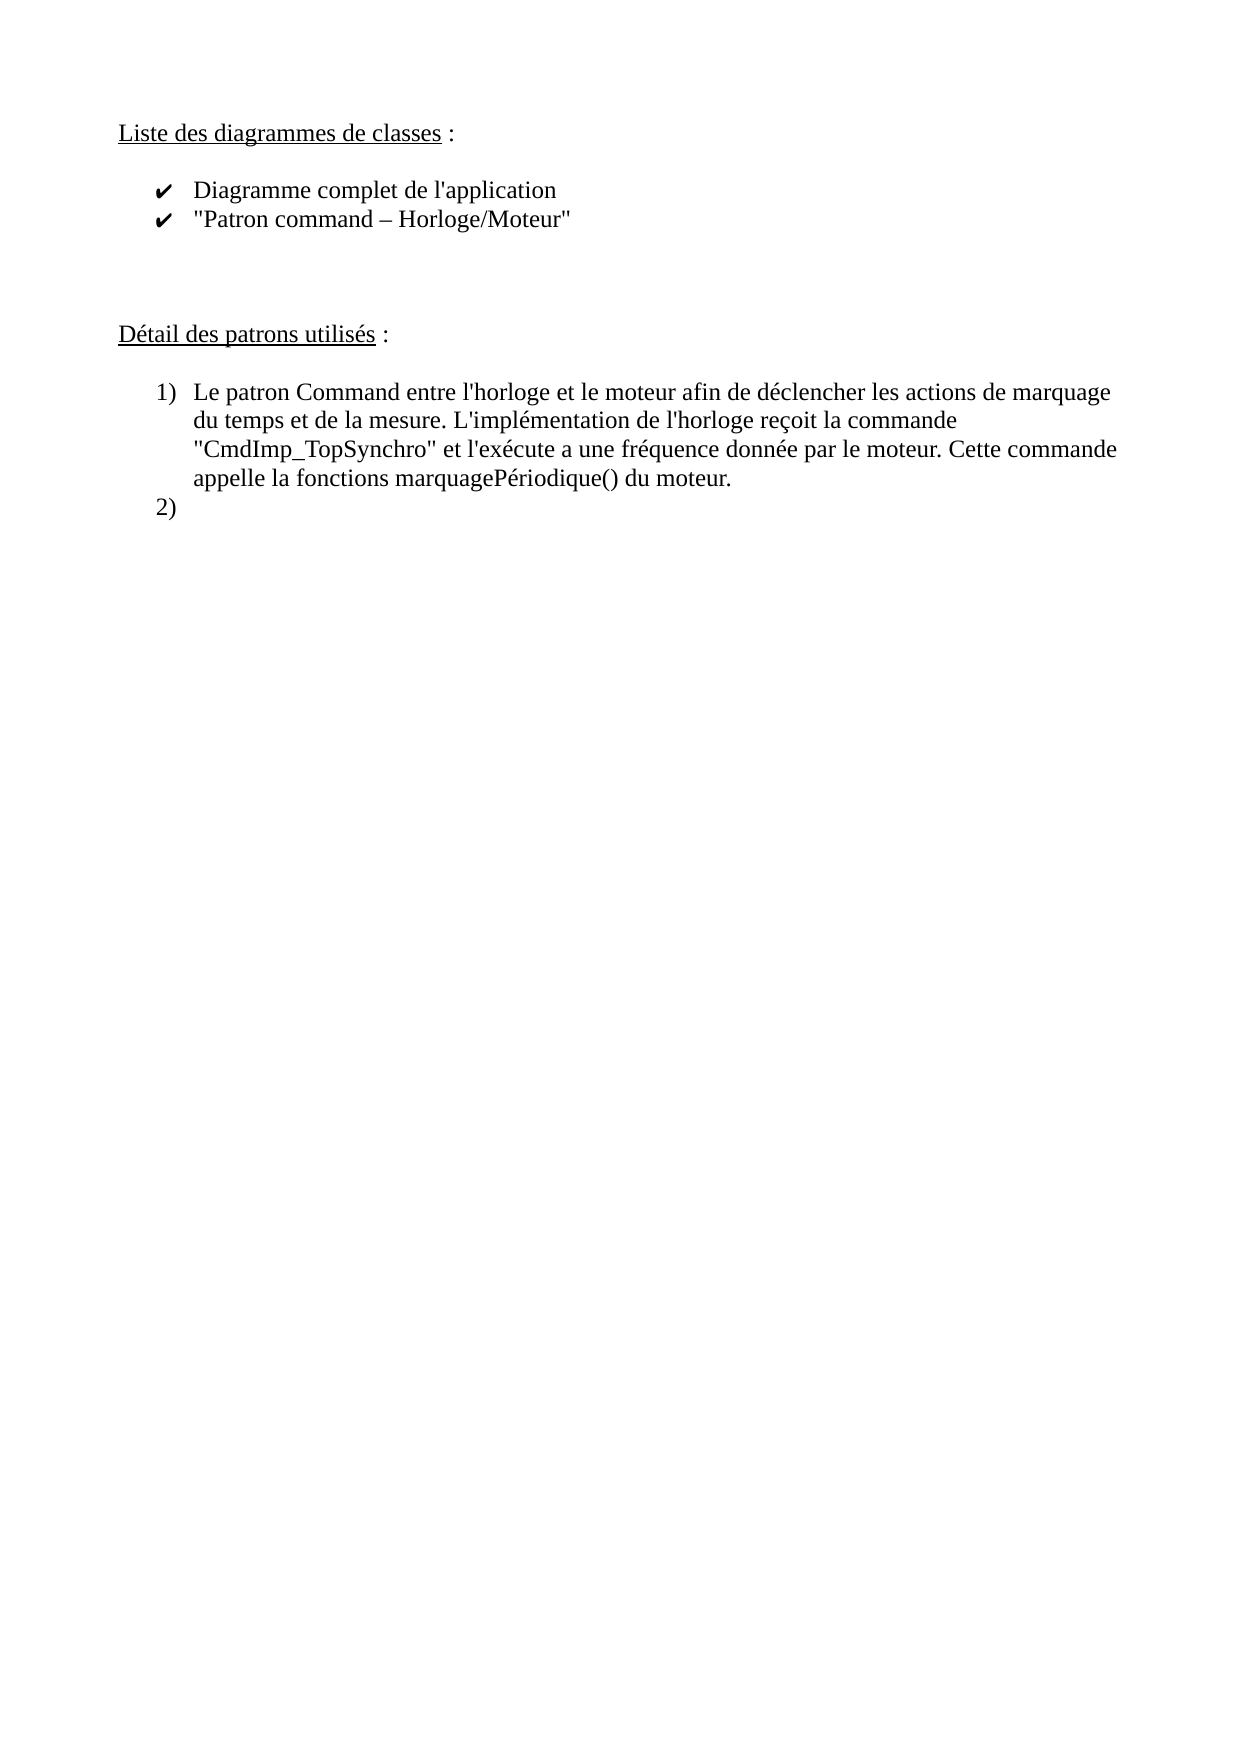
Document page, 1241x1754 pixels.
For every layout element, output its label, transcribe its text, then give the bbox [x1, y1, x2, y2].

list Diagramme complet de l'application [156, 176, 1122, 204]
list Le patron Command entre l'horloge et le moteur afin de déclencher les actions de marquage du temps et de la mesure. L'implémentation de l'horloge reçoit la commande "CmdImp_TopSynchro" et l'exécute a une fréquence donnée par le moteur. Cette commande appelle la fonctions marquagePériodique() du moteur. [156, 377, 1122, 492]
text Liste des diagrammes de classes : [118, 118, 1122, 147]
text Détail des patrons utilisés : [118, 319, 1122, 348]
list "Patron command – Horloge/Moteur" [156, 204, 1122, 233]
